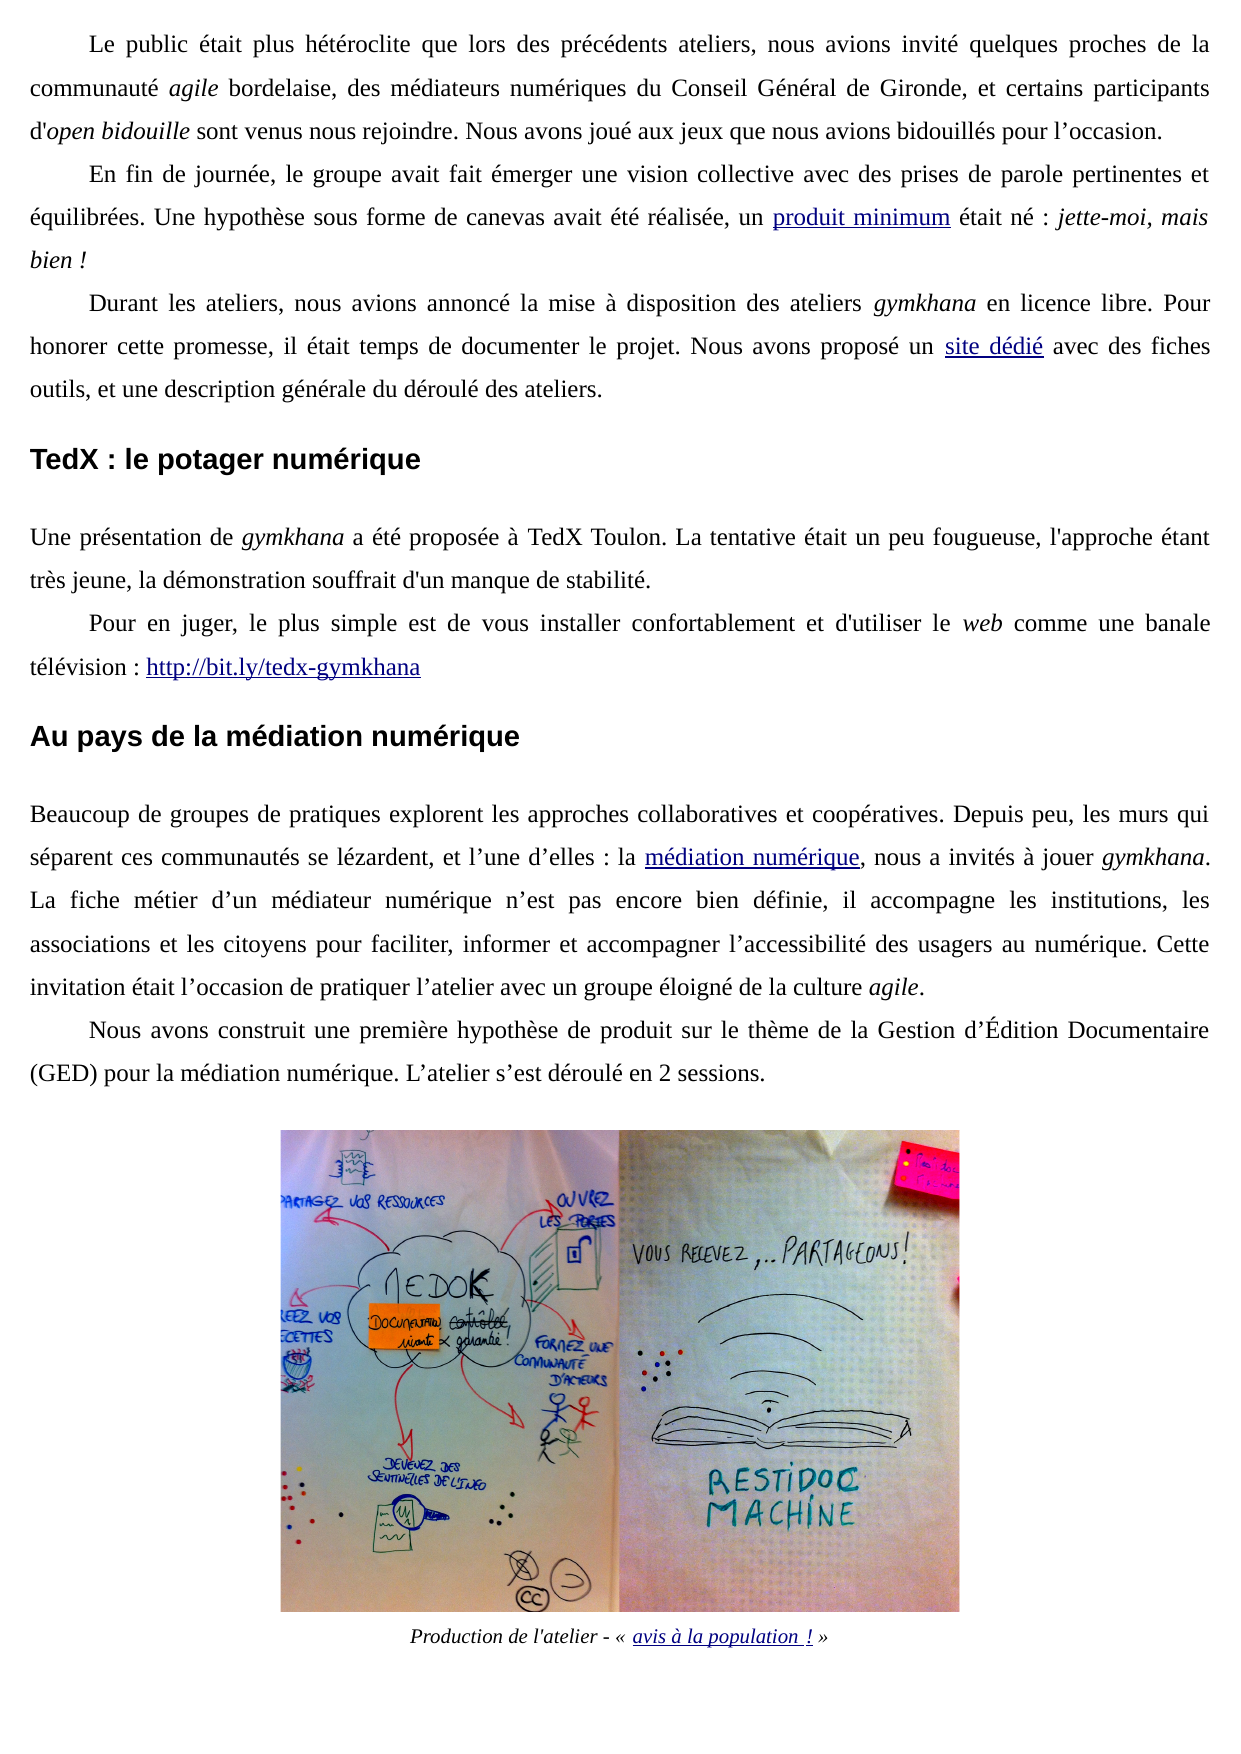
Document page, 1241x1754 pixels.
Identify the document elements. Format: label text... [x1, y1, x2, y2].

text En fin de journée, le groupe avait fait émerger une vision collective avec des prises de parole pertinentes et équilibrées. Une hypothèse sous forme de canevas avait été réalisée, un produit minimum était né : jette-moi, mais bien ! [29, 159, 1211, 274]
text Le public était plus hétéroclite que lors des précédents ateliers, nous avions invité quelques proches de la communauté agile bordelaise, des médiateurs numériques du Conseil Général de Gironde, et certains participants d'open bidouille sont venus nous rejoindre. Nous avons joué aux jeux que nous avions bidouillés pour l’occasion. [29, 29, 1211, 144]
text Pour en juger, le plus simple est de vous installer confortablement et d'utiliser le web comme une banale télévision : http://bit.ly/tedx-gymkhana [29, 608, 1211, 680]
subtitle Au pays de la médiation numérique [29, 719, 1211, 753]
text Production de l'atelier - « avis à la population ! » [29, 1101, 1211, 1648]
picture [280, 1130, 960, 1612]
subtitle TedX : le potager numérique [29, 442, 1211, 476]
text Beaucoup de groupes de pratiques explorent les approches collaboratives et coopératives. Depuis peu, les murs qui séparent ces communautés se lézardent, et l’une d’elles : la médiation numérique, nous a invités à jouer gymkhana. La fiche métier d’un médiateur numérique n’est pas encore bien définie, il accompagne les institutions, les associations et les citoyens pour faciliter, informer et accompagner l’accessibilité des usagers au numérique. Cette invitation était l’occasion de pratiquer l’atelier avec un groupe éloigné de la culture agile. [29, 799, 1211, 1001]
text Une présentation de gymkhana a été proposée à TedX Toulon. La tentative était un peu fougueuse, l'approche étant très jeune, la démonstration souffrait d'un manque de stabilité. [29, 522, 1211, 594]
text Durant les ateliers, nous avions annoncé la mise à disposition des ateliers gymkhana en licence libre. Pour honorer cette promesse, il était temps de documenter le projet. Nous avons proposé un site dédié avec des fiches outils, et une description générale du déroulé des ateliers. [29, 288, 1211, 403]
text Nous avons construit une première hypothèse de produit sur le thème de la Gestion d’Édition Documentaire (GED) pour la médiation numérique. L’atelier s’est déroulé en 2 sessions. [29, 1015, 1211, 1087]
